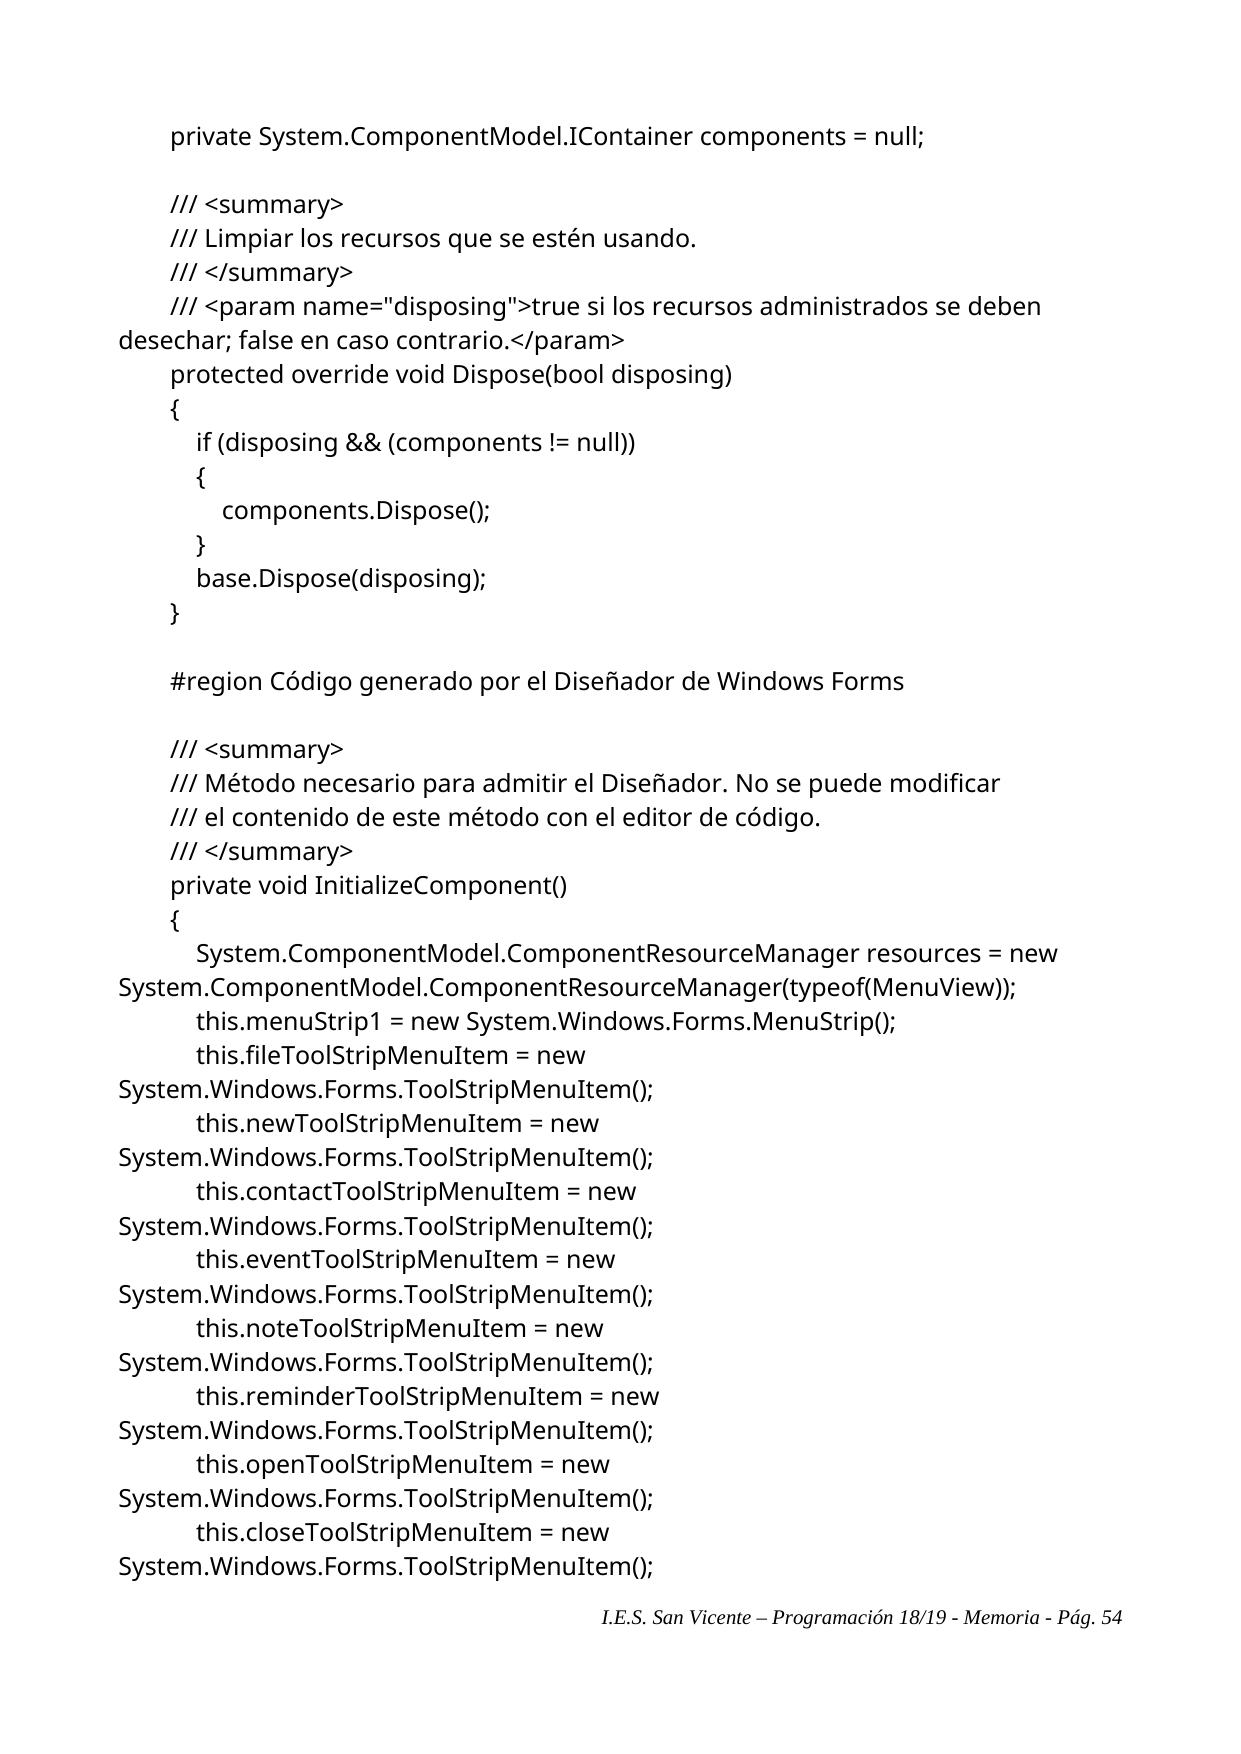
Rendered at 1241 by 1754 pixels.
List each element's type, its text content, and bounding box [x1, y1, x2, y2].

text this.noteToolStripMenuItem = new System.Windows.Forms.ToolStripMenuItem(); [118, 1310, 1122, 1378]
text base.Dispose(disposing); [118, 561, 1122, 595]
text protected override void Dispose(bool disposing) [118, 357, 1122, 391]
text if (disposing && (components != null)) [118, 425, 1122, 459]
text { [118, 902, 1122, 936]
text /// <summary> [118, 731, 1122, 765]
text /// </summary> [118, 833, 1122, 867]
text /// <summary> [118, 186, 1122, 220]
text /// el contenido de este método con el editor de código. [118, 799, 1122, 833]
text this.reminderToolStripMenuItem = new System.Windows.Forms.ToolStripMenuItem(); [118, 1378, 1122, 1447]
text this.fileToolStripMenuItem = new System.Windows.Forms.ToolStripMenuItem(); [118, 1038, 1122, 1106]
text components.Dispose(); [118, 493, 1122, 527]
text private void InitializeComponent() [118, 867, 1122, 902]
text this.closeToolStripMenuItem = new System.Windows.Forms.ToolStripMenuItem(); [118, 1515, 1122, 1583]
text } [118, 527, 1122, 561]
text this.openToolStripMenuItem = new System.Windows.Forms.ToolStripMenuItem(); [118, 1447, 1122, 1515]
text private System.ComponentModel.IContainer components = null; [118, 118, 1122, 152]
text /// Método necesario para admitir el Diseñador. No se puede modificar [118, 765, 1122, 799]
text this.eventToolStripMenuItem = new System.Windows.Forms.ToolStripMenuItem(); [118, 1242, 1122, 1310]
text } [118, 595, 1122, 629]
text /// <param name="disposing">true si los recursos administrados se deben desechar; false en caso contrario.</param> [118, 288, 1122, 357]
text this.menuStrip1 = new System.Windows.Forms.MenuStrip(); [118, 1004, 1122, 1038]
text #region Código generado por el Diseñador de Windows Forms [118, 663, 1122, 697]
text System.ComponentModel.ComponentResourceManager resources = new System.ComponentModel.ComponentResourceManager(typeof(MenuView)); [118, 936, 1122, 1004]
text { [118, 391, 1122, 425]
text this.newToolStripMenuItem = new System.Windows.Forms.ToolStripMenuItem(); [118, 1106, 1122, 1174]
text /// </summary> [118, 254, 1122, 288]
text { [118, 459, 1122, 493]
text this.contactToolStripMenuItem = new System.Windows.Forms.ToolStripMenuItem(); [118, 1174, 1122, 1242]
text /// Limpiar los recursos que se estén usando. [118, 220, 1122, 254]
